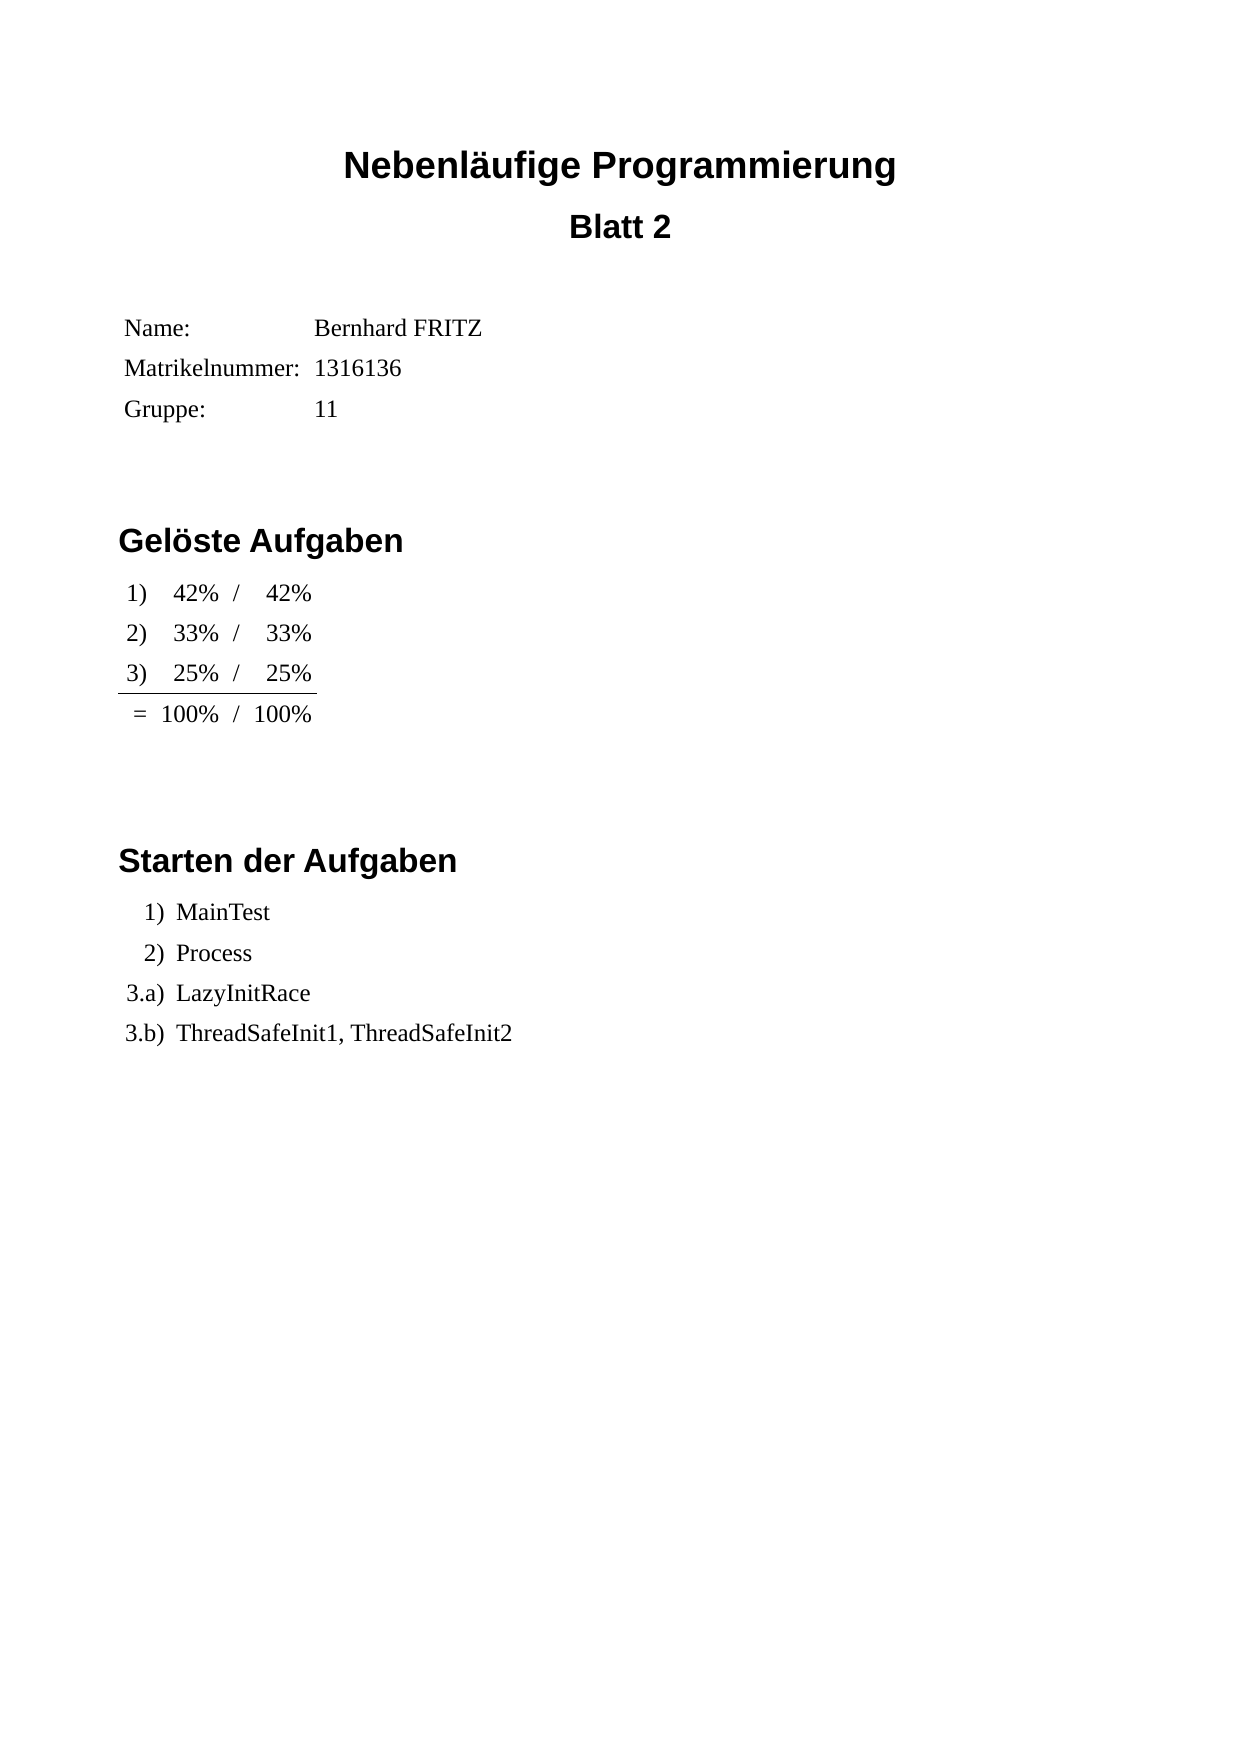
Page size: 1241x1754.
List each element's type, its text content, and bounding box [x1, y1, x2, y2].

subtitle Starten der Aufgaben [118, 841, 1122, 879]
table_cell 33% [245, 613, 317, 653]
table_cell 25% [245, 653, 317, 693]
table_cell Matrikelnummer: [118, 348, 308, 388]
table_cell LazyInitRace [170, 972, 672, 1012]
table_cell / [225, 653, 245, 693]
table_cell 2) [118, 613, 153, 653]
table_cell = [118, 694, 153, 748]
subtitle Gelöste Aufgaben [118, 521, 1122, 560]
table_cell / [225, 613, 245, 653]
table_header 42% [245, 572, 317, 612]
table_cell 2) [118, 932, 170, 972]
table_header MainTest [170, 892, 672, 932]
subtitle Nebenläufige Programmierung [118, 143, 1122, 187]
table_header 1) [118, 892, 170, 932]
table_cell Gruppe: [118, 388, 308, 428]
table_cell 11 [308, 388, 1122, 428]
table_cell 100% [153, 694, 224, 748]
table_cell / [225, 694, 245, 748]
table_cell 25% [153, 653, 224, 693]
subtitle Blatt 2 [118, 207, 1122, 246]
table_cell 3.b) [118, 1012, 170, 1052]
table_header Bernhard FRITZ [308, 308, 1122, 348]
table_header 1) [118, 572, 153, 612]
table_cell 1316136 [308, 348, 1122, 388]
table_header Name: [118, 308, 308, 348]
table_cell 3) [118, 653, 153, 693]
table_cell ThreadSafeInit1, ThreadSafeInit2 [170, 1012, 672, 1052]
table_cell Process [170, 932, 672, 972]
table_cell 100% [245, 694, 317, 748]
table_header / [225, 572, 245, 612]
table_cell 3.a) [118, 972, 170, 1012]
table_header 42% [153, 572, 224, 612]
table_cell 33% [153, 613, 224, 653]
